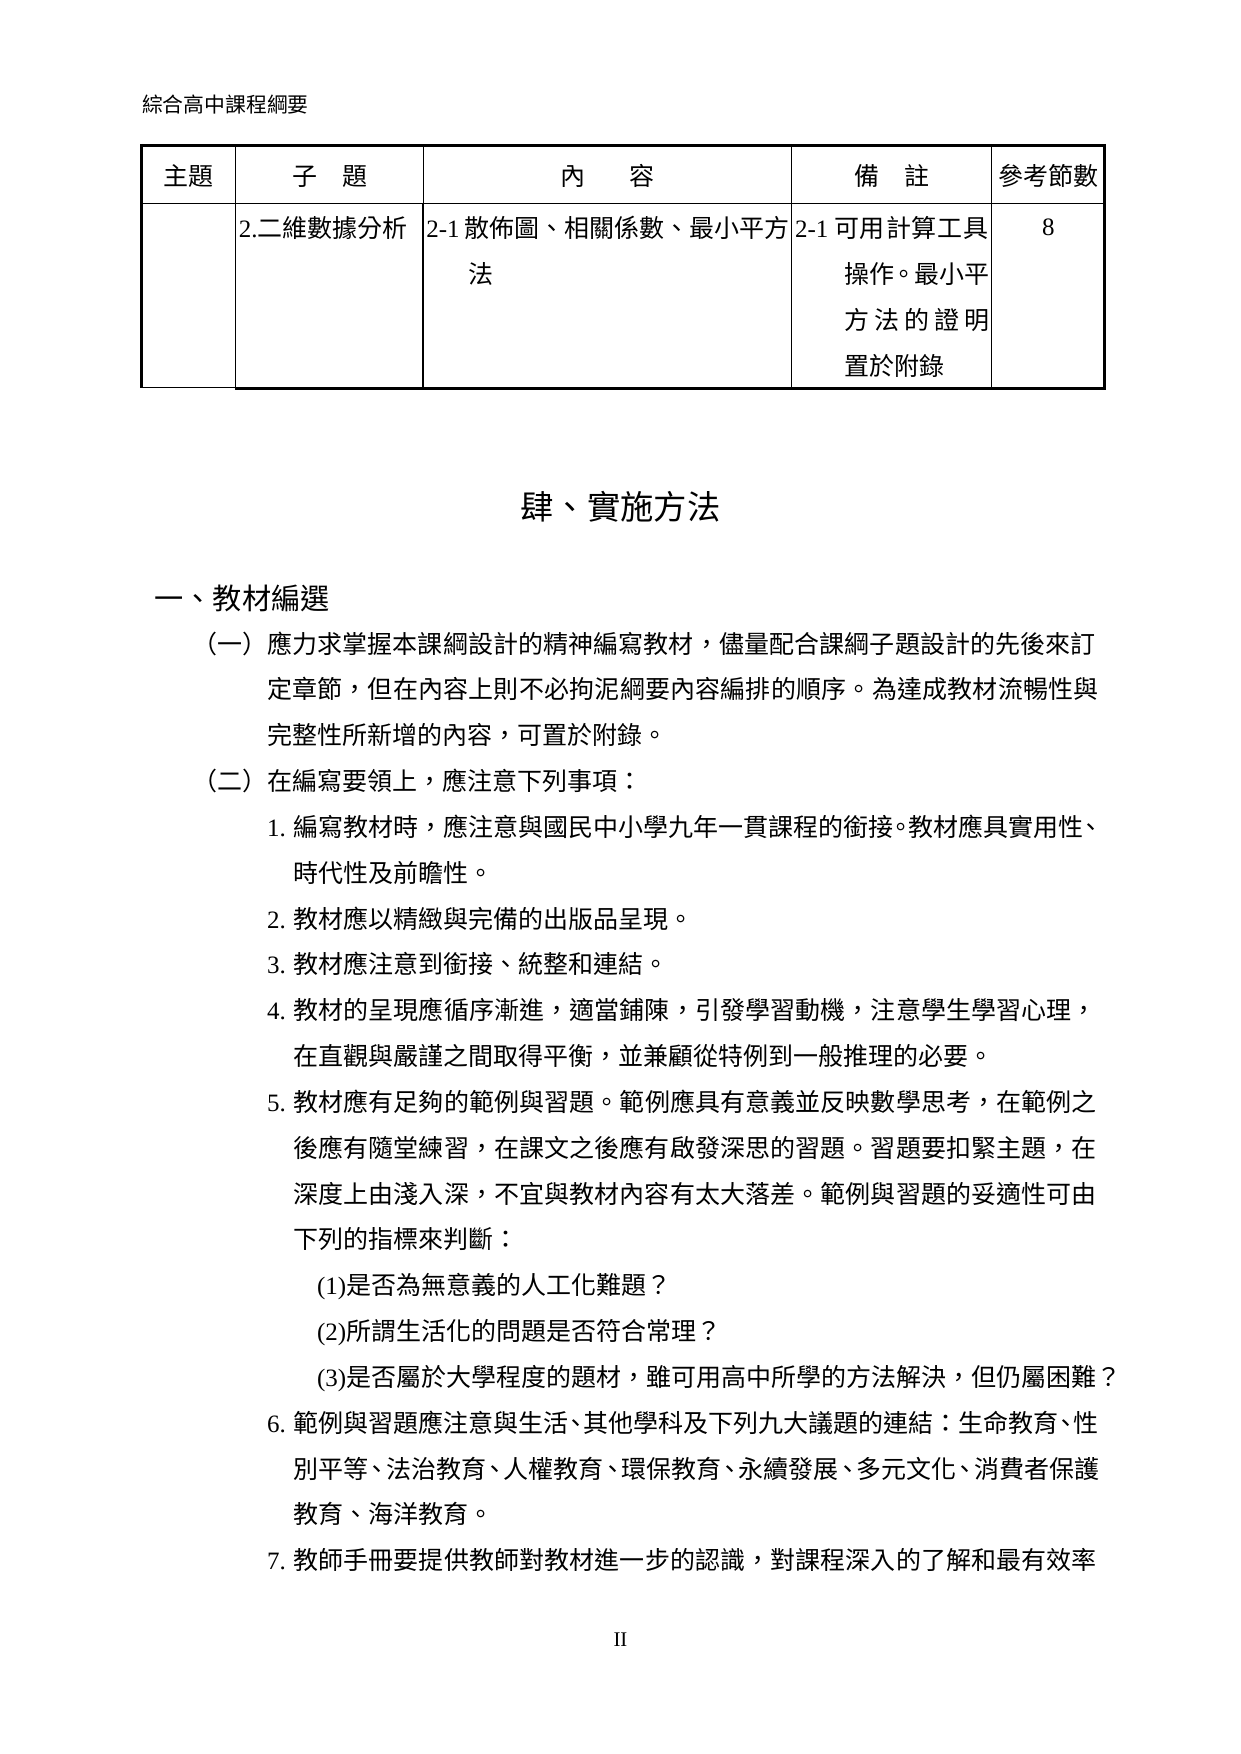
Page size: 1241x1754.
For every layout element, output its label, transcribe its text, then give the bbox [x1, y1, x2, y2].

table_cell 2-1可用計算工具操作。最小平方法的證明置於附錄 [792, 204, 991, 387]
list 編寫教材時，應注意與國民中小學九年一貫課程的銜接。教材應具實用性、時代性及前瞻性。 [267, 803, 1098, 894]
table_header 主題 [143, 147, 235, 203]
table_cell 2.二維數據分析 [236, 204, 422, 387]
list 教材應以精緻與完備的出版品呈現。 [267, 894, 1098, 940]
list 教師手冊要提供教師對教材進一步的認識，對課程深入的了解和最有效率 [267, 1536, 1098, 1582]
table_cell 2-1散佈圖、相關係數、最小平方法 [424, 204, 791, 387]
table_cell 8 [992, 204, 1103, 387]
table_header 子 題 [236, 147, 423, 203]
table_header 內 容 [424, 147, 791, 203]
list 範例與習題應注意與生活、其他學科及下列九大議題的連結：生命教育、性別平等、法治教育、人權教育、環保教育、永續發展、多元文化、消費者保護教育、海洋教育。 [267, 1398, 1098, 1536]
list 教材的呈現應循序漸進，適當鋪陳，引發學習動機，注意學生學習心理，在直觀與嚴謹之間取得平衡，並兼顧從特例到一般推理的必要。 [267, 986, 1098, 1078]
text （二）在編寫要領上，應注意下列事項： [192, 757, 1098, 803]
text 一、教材編選 [154, 573, 1098, 619]
list 教材應有足夠的範例與習題。範例應具有意義並反映數學思考，在範例之後應有隨堂練習，在課文之後應有啟發深思的習題。習題要扣緊主題，在深度上由淺入深，不宜與教材內容有太大落差。範例與習題的妥適性可由下列的指標來判斷： [267, 1078, 1098, 1261]
text （一）應力求掌握本課綱設計的精神編寫教材，儘量配合課綱子題設計的先後來訂定章節，但在內容上則不必拘泥綱要內容編排的順序。為達成教材流暢性與完整性所新增的內容，可置於附錄。 [192, 619, 1098, 757]
text 肆、實施方法 [142, 459, 1098, 551]
list 所謂生活化的問題是否符合常理？ [317, 1307, 1098, 1353]
table_header 參考節數 [992, 147, 1103, 203]
table_header 備 註 [792, 147, 991, 203]
table_cell [143, 204, 235, 387]
list 是否屬於大學程度的題材，雖可用高中所學的方法解決，但仍屬困難？ [317, 1353, 1098, 1398]
list 是否為無意義的人工化難題？ [317, 1261, 1098, 1307]
list 教材應注意到銜接、統整和連結。 [267, 940, 1098, 986]
